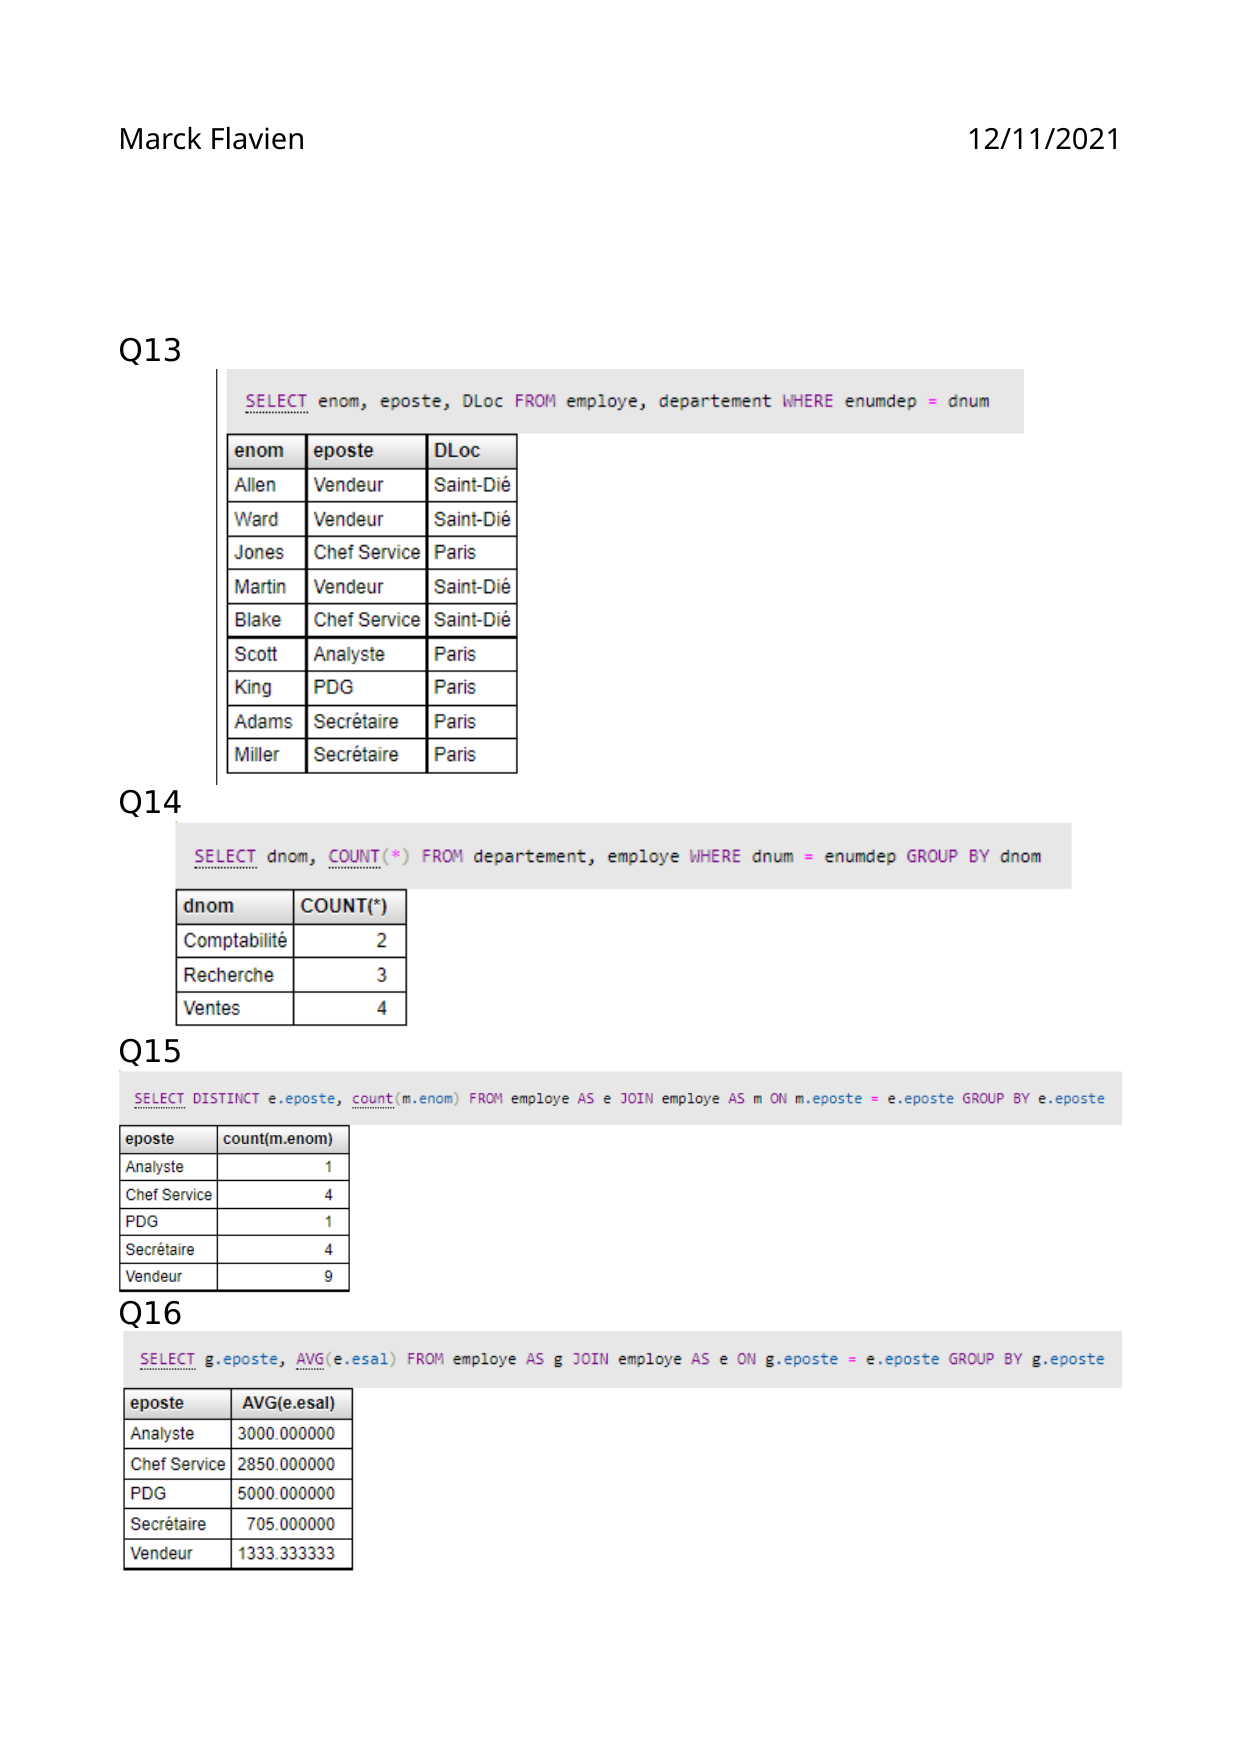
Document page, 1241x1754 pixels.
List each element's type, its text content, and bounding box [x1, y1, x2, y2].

text Q16 [118, 1296, 1122, 1331]
text Q14 [118, 785, 1122, 821]
picture [216, 369, 1024, 785]
text Q13 [118, 333, 1122, 369]
text Q15 [118, 1034, 1122, 1070]
picture [168, 821, 1072, 1034]
picture [118, 1331, 1123, 1579]
picture [118, 1070, 1123, 1296]
